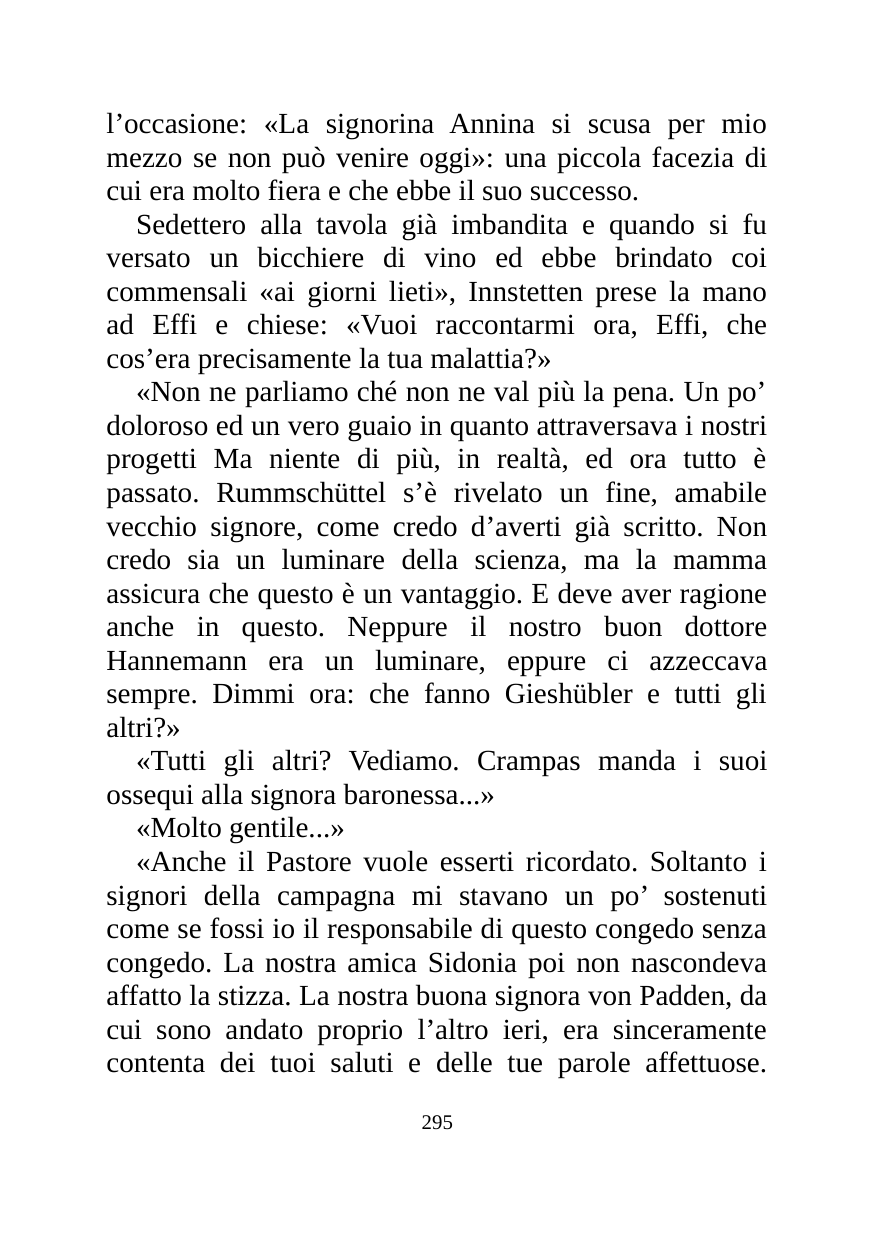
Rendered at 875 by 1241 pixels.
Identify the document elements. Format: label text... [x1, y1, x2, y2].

text l’occasione: «La signorina Annina si scusa per mio mezzo se non può venire oggi»: una piccola facezia di cui era molto fiera e che ebbe il suo successo. [106, 106, 768, 207]
text «Tutti gli altri? Vediamo. Crampas manda i suoi ossequi alla signora baronessa...» [106, 743, 768, 811]
text «Non ne parliamo ché non ne val più la pena. Un po’ doloroso ed un vero guaio in quanto attraversava i nostri progetti Ma niente di più, in realtà, ed ora tutto è passato. Rummschüttel s’è rivelato un fine, amabile vecchio signore, come credo d’averti già scritto. Non credo sia un luminare della scienza, ma la mamma assicura che questo è un vantaggio. E deve aver ragione anche in questo. Neppure il nostro buon dottore Hannemann era un luminare, eppure ci azzeccava sempre. Dimmi ora: che fanno Gieshübler e tutti gli altri?» [106, 374, 768, 743]
text «Molto gentile...» [106, 811, 768, 844]
text Sedettero alla tavola già imbandita e quando si fu versato un bicchiere di vino ed ebbe brindato coi commensali «ai giorni lieti», Innstetten prese la mano ad Effi e chiese: «Vuoi raccontarmi ora, Effi, che cos’era precisamente la tua malattia?» [106, 207, 768, 374]
text «Anche il Pastore vuole esserti ricordato. Soltanto i signori della campagna mi stavano un po’ sostenuti come se fossi io il responsabile di questo congedo senza congedo. La nostra amica Sidonia poi non nascondeva affatto la stizza. La nostra buona signora von Padden, da cui sono andato proprio l’altro ieri, era sinceramente contenta dei tuoi saluti e delle tue parole affettuose. [106, 844, 768, 1079]
